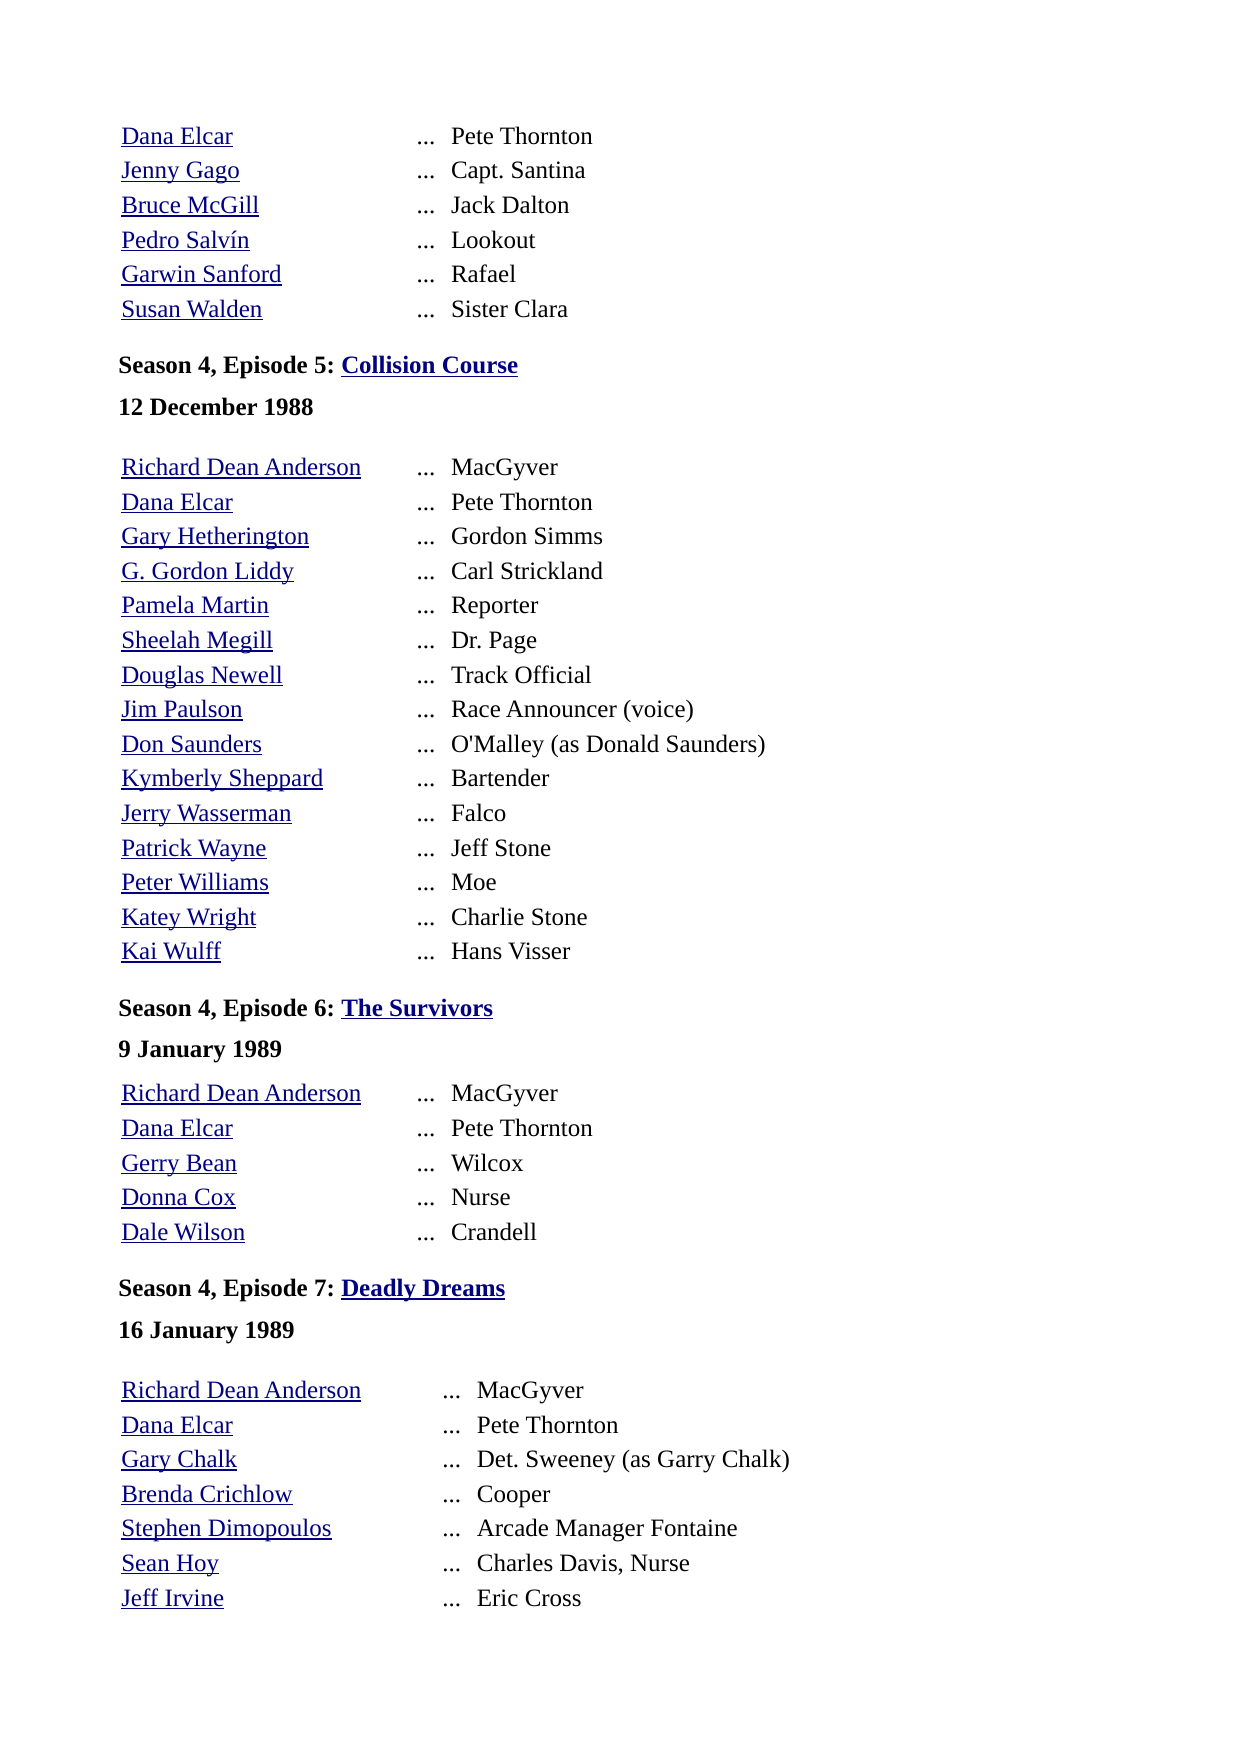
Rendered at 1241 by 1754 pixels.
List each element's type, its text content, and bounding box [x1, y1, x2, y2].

table_cell ... [439, 1545, 474, 1580]
table_cell ... [414, 256, 448, 291]
table_cell Dana Elcar [118, 118, 413, 153]
table_cell O'Malley (as Donald Saunders) [448, 726, 772, 761]
table_cell Susan Walden [118, 291, 413, 326]
table_cell Race Announcer (voice) [448, 691, 772, 726]
table_cell Pamela Martin [118, 588, 413, 622]
table_cell Falco [448, 795, 772, 830]
table_cell Peter Williams [118, 864, 413, 899]
table_cell ... [439, 1407, 474, 1441]
table_cell ... [414, 153, 448, 187]
table_cell Wilcox [448, 1145, 601, 1179]
subtitle Season 4, Episode 5: Collision Course [118, 351, 1122, 379]
table_cell ... [414, 519, 448, 553]
table_cell Det. Sweeney (as Garry Chalk) [474, 1441, 902, 1476]
text 9 January 1989 [118, 1034, 1122, 1063]
table_cell Pete Thornton [474, 1407, 902, 1441]
table_cell Bruce McGill [118, 187, 413, 222]
table_cell Hans Visser [448, 934, 772, 968]
table_cell ... [414, 118, 448, 153]
table_cell ... [439, 1580, 474, 1614]
table_cell ... [414, 726, 448, 761]
table_cell ... [414, 864, 448, 899]
table_cell Bartender [448, 761, 772, 795]
table_cell ... [414, 291, 448, 326]
table_cell Patrick Wayne [118, 830, 413, 864]
table_cell ... [414, 795, 448, 830]
table_cell ... [414, 222, 448, 256]
table_cell ... [414, 484, 448, 518]
table_cell ... [414, 691, 448, 726]
table_cell Carl Strickland [448, 553, 772, 588]
table_cell Rafael [448, 256, 601, 291]
table_cell Sean Hoy [118, 1545, 439, 1580]
subtitle Season 4, Episode 7: Deadly Dreams [118, 1273, 1122, 1302]
text 16 January 1989 [118, 1315, 1122, 1372]
table_cell Jeff Stone [448, 830, 772, 864]
table_cell Pete Thornton [448, 118, 601, 153]
table_cell Charles Davis, Nurse [474, 1545, 902, 1580]
table_cell Sister Clara [448, 291, 601, 326]
table_cell G. Gordon Liddy [118, 553, 413, 588]
table_cell ... [414, 622, 448, 657]
table_cell Reporter [448, 588, 772, 622]
subtitle Season 4, Episode 6: The Survivors [118, 993, 1122, 1022]
table_cell ... [414, 1214, 448, 1248]
table_cell Sheelah Megill [118, 622, 413, 657]
table_cell Eric Cross [474, 1580, 902, 1614]
table_cell Stephen Dimopoulos [118, 1511, 439, 1545]
table_cell Gerry Bean [118, 1145, 413, 1179]
table_cell ... [439, 1476, 474, 1511]
table_cell Gary Chalk [118, 1441, 439, 1476]
table_cell ... [414, 1110, 448, 1145]
table_cell Pete Thornton [448, 1110, 601, 1145]
table_cell ... [414, 899, 448, 933]
table_cell Dana Elcar [118, 484, 413, 518]
table_cell Jerry Wasserman [118, 795, 413, 830]
table_cell Jim Paulson [118, 691, 413, 726]
table_cell ... [414, 830, 448, 864]
table_cell Pedro Salvín [118, 222, 413, 256]
table_cell ... [439, 1511, 474, 1545]
table_cell Katey Wright [118, 899, 413, 933]
table_cell Douglas Newell [118, 657, 413, 691]
table_cell ... [439, 1441, 474, 1476]
table_cell Dale Wilson [118, 1214, 413, 1248]
table_cell Donna Cox [118, 1179, 413, 1214]
table_header ... [414, 1076, 448, 1110]
table_header Richard Dean Anderson [118, 1372, 439, 1407]
table_cell Kymberly Sheppard [118, 761, 413, 795]
table_header MacGyver [448, 449, 772, 484]
table_header Richard Dean Anderson [118, 1076, 413, 1110]
table_cell Nurse [448, 1179, 601, 1214]
table_cell Gary Hetherington [118, 519, 413, 553]
table_cell Cooper [474, 1476, 902, 1511]
table_cell ... [414, 187, 448, 222]
table_cell ... [414, 553, 448, 588]
table_header ... [439, 1372, 474, 1407]
table_cell Pete Thornton [448, 484, 772, 518]
table_cell Dana Elcar [118, 1110, 413, 1145]
table_cell ... [414, 657, 448, 691]
table_cell Jack Dalton [448, 187, 601, 222]
table_cell Dr. Page [448, 622, 772, 657]
table_cell ... [414, 1145, 448, 1179]
table_cell Arcade Manager Fontaine [474, 1511, 902, 1545]
table_cell Moe [448, 864, 772, 899]
table_cell Lookout [448, 222, 601, 256]
table_cell Kai Wulff [118, 934, 413, 968]
table_cell Garwin Sanford [118, 256, 413, 291]
table_cell Crandell [448, 1214, 601, 1248]
table_cell ... [414, 761, 448, 795]
table_cell ... [414, 588, 448, 622]
table_cell Charlie Stone [448, 899, 772, 933]
table_header MacGyver [474, 1372, 902, 1407]
table_cell Jeff Irvine [118, 1580, 439, 1614]
table_header MacGyver [448, 1076, 601, 1110]
table_header Richard Dean Anderson [118, 449, 413, 484]
table_cell Jenny Gago [118, 153, 413, 187]
table_cell Don Saunders [118, 726, 413, 761]
table_cell Track Official [448, 657, 772, 691]
table_cell Capt. Santina [448, 153, 601, 187]
table_cell Gordon Simms [448, 519, 772, 553]
table_header ... [414, 449, 448, 484]
table_cell ... [414, 934, 448, 968]
table_cell Dana Elcar [118, 1407, 439, 1441]
text 12 December 1988 [118, 392, 1122, 449]
table_cell ... [414, 1179, 448, 1214]
table_cell Brenda Crichlow [118, 1476, 439, 1511]
